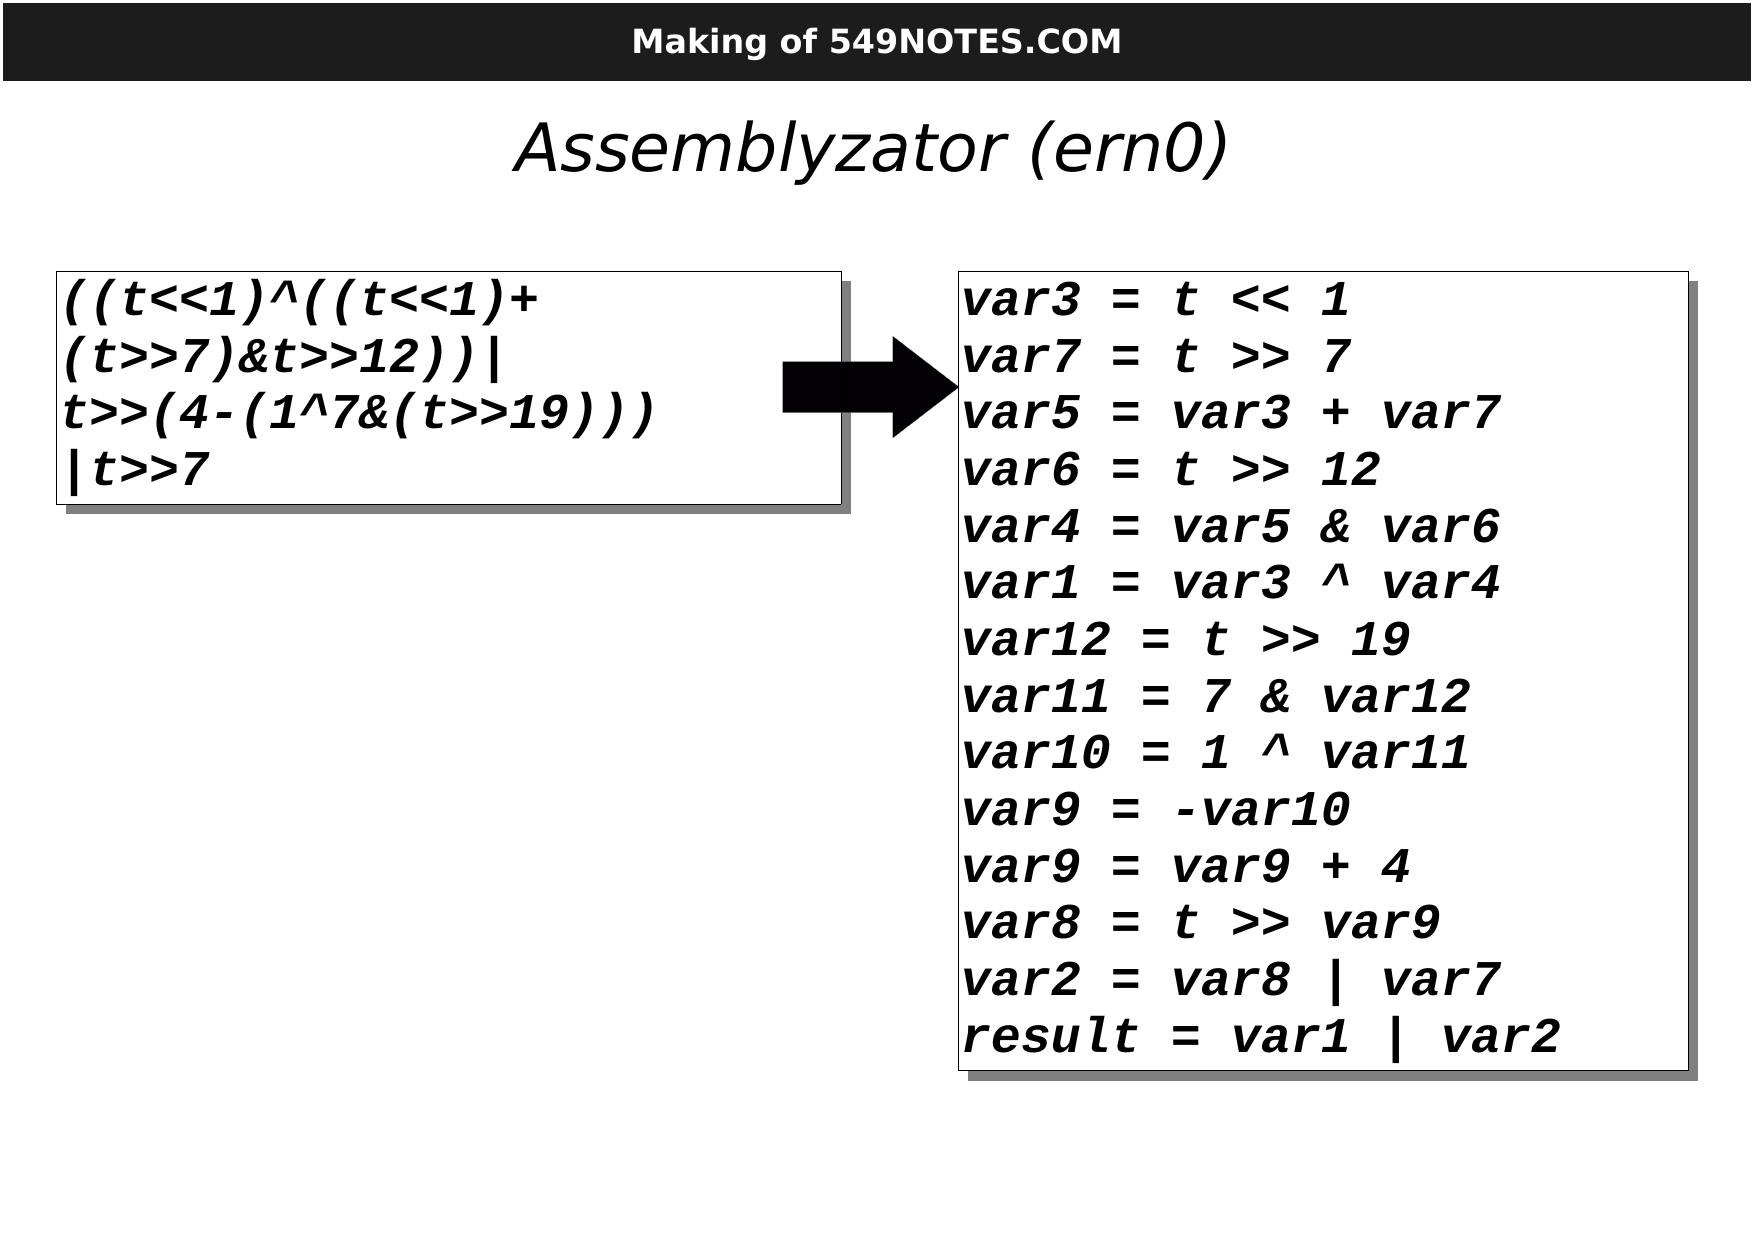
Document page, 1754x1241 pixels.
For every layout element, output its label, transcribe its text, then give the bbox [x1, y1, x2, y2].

table_header ((t<<1)^((t<<1)+ [3, 265, 904, 319]
picture [782, 319, 959, 455]
table_header (t>>7)&t>>12))| t>>(4-(1^7&(t>>19))) |t>>7 [3, 320, 904, 1087]
table_header var3 = t << 1 [905, 265, 1751, 319]
table_header var7 = t >> 7 var5 = var3 + var7 var6 = t >> 12 var4 = var5 & var6 var1 = var3 ^ var4 var12 = t >> 19 var11 = 7 & var12 var10 = 1 ^ var11 var9 = -var10 var9 = var9 + 4 var8 = t >> var9 var2 = var8 | var7 result = var1 | var2 [905, 320, 1751, 1087]
text Assemblyzator (ern0) [3, 110, 1751, 188]
